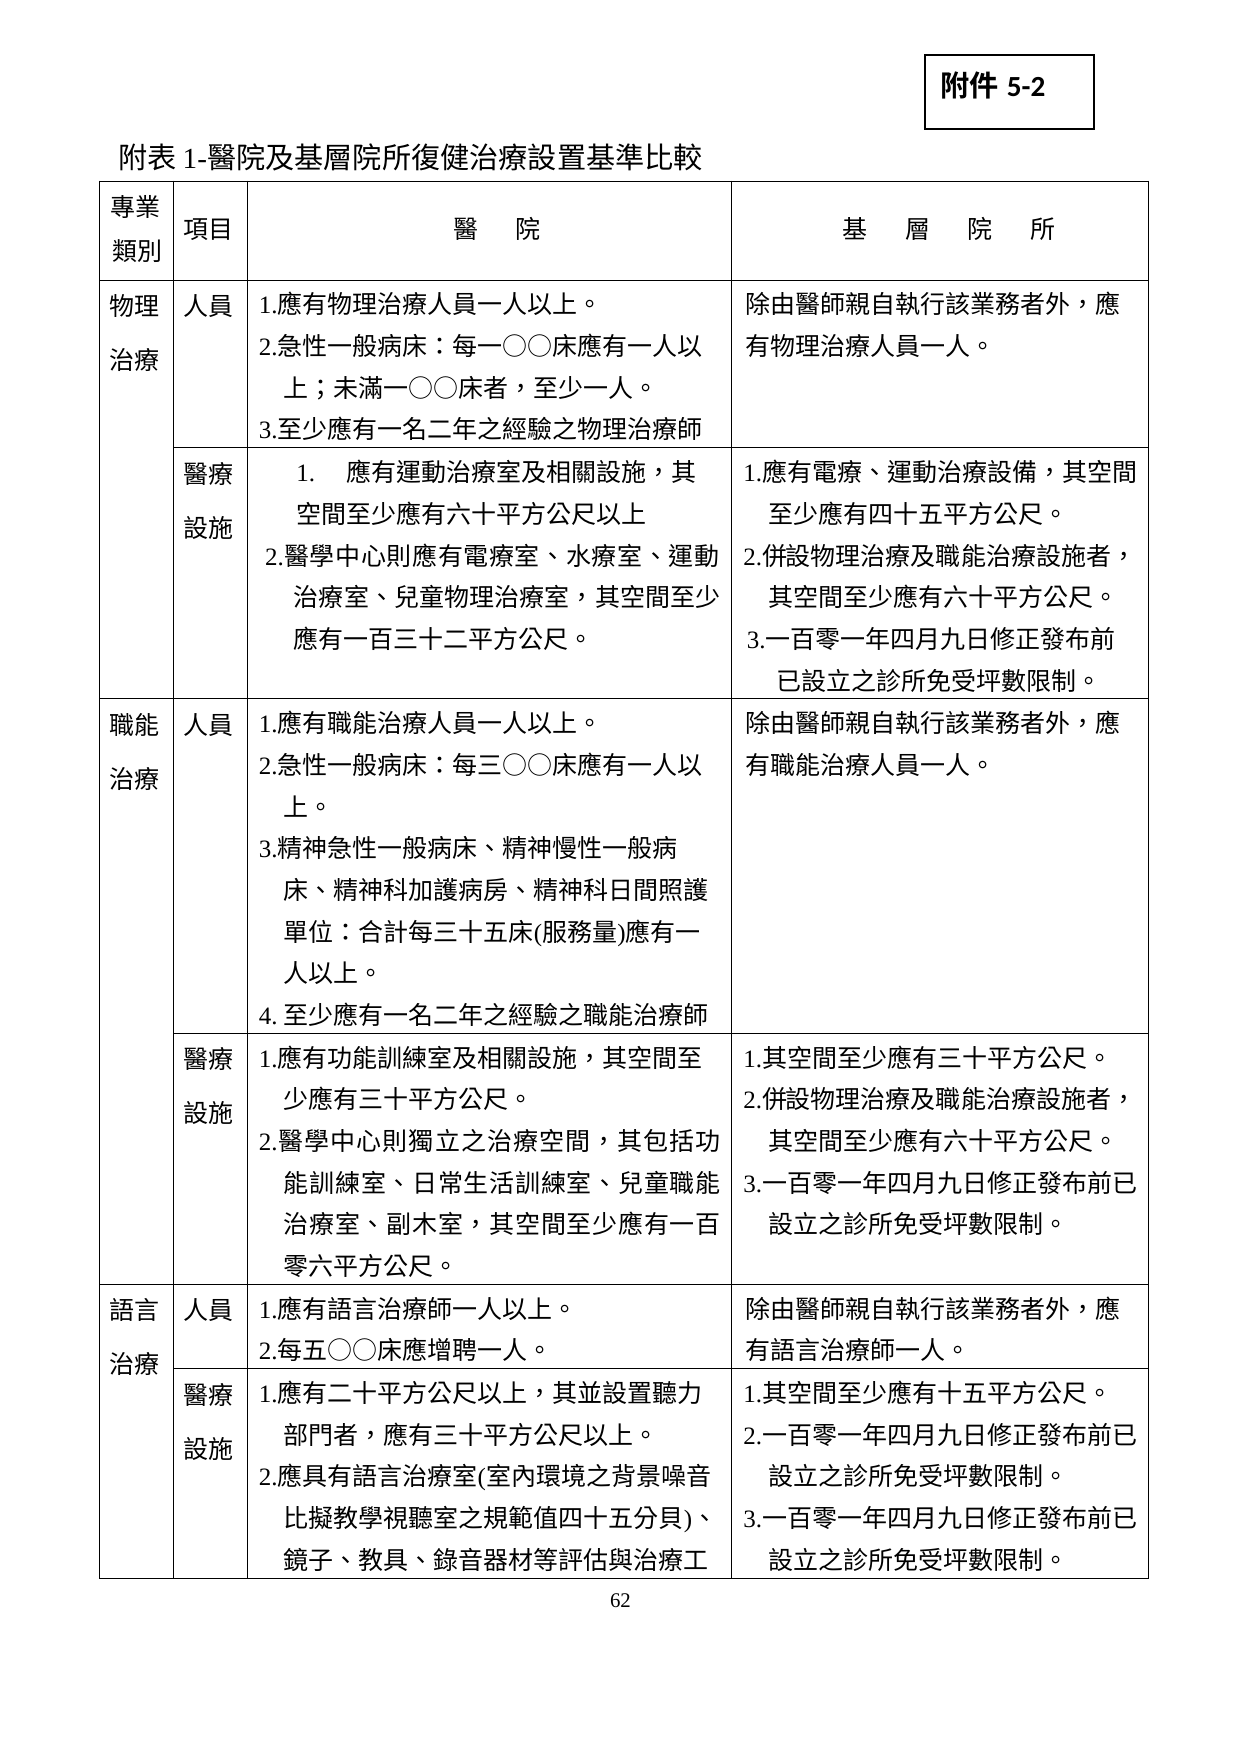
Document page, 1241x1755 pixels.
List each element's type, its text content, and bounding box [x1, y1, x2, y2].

table_cell 人員 [174, 1285, 247, 1368]
table_header 基 層 院 所 [732, 182, 1148, 279]
table_cell 醫療 設施 [174, 448, 247, 698]
table_header 項目 [174, 182, 247, 279]
table_cell 除由醫師親自執行該業務者外，應有語言治療師一人。 [732, 1285, 1148, 1368]
table_cell 語言 治療 [100, 1285, 173, 1577]
table_cell 醫療 設施 [174, 1034, 247, 1284]
table_cell 1.其空間至少應有十五平方公尺。 2.一百零一年四月九日修正發布前已設立之診所免受坪數限制。 3.一百零一年四月九日修正發布前已設立之診所免受坪數限制。 [732, 1369, 1148, 1577]
table_cell 1.應有語言治療師一人以上。 2.每五○○床應增聘一人。 [248, 1285, 731, 1368]
table_cell 人員 [174, 281, 247, 447]
table_cell 除由醫師親自執行該業務者外，應有物理治療人員一人。 [732, 281, 1148, 447]
table_cell 1.其空間至少應有三十平方公尺。 2.併設物理治療及職能治療設施者，其空間至少應有六十平方公尺。 3.一百零一年四月九日修正發布前已設立之診所免受坪數限制。 [732, 1034, 1148, 1284]
table_cell 職能 治療 [100, 699, 173, 1284]
table_cell 1.應有功能訓練室及相關設施，其空間至少應有三十平方公尺。 2.醫學中心則獨立之治療空間，其包括功能訓練室、日常生活訓練室、兒童職能治療室、副木室，其空間至少應有一百零六平方公尺。 [248, 1034, 731, 1284]
table_cell 1.應有電療、運動治療設備，其空間至少應有四十五平方公尺。 2.併設物理治療及職能治療設施者，其空間至少應有六十平方公尺。 3.一百零一年四月九日修正發布前已設立之診所免受坪數限制。 [732, 448, 1148, 698]
table_cell 應有運動治療室及相關設施，其空間至少應有六十平方公尺以上 2.醫學中心則應有電療室、水療室、運動治療室、兒童物理治療室，其空間至少應有一百三十二平方公尺。 [248, 448, 731, 698]
table_cell 1.應有二十平方公尺以上，其並設置聽力部門者，應有三十平方公尺以上。 2.應具有語言治療室(室內環境之背景噪音比擬教學視聽室之規範值四十五分貝)、鏡子、教具、錄音器材等評估與治療工 [248, 1369, 731, 1577]
text 附表1-醫院及基層院所復健治療設置基準比較 [118, 118, 1122, 181]
table_cell 醫療 設施 [174, 1369, 247, 1577]
table_header 專業類別 [100, 182, 173, 279]
table_cell 物理 治療 [100, 281, 173, 698]
table_cell 1.應有職能治療人員一人以上。 2.急性一般病床：每三○○床應有一人以上。 3.精神急性一般病床、精神慢性一般病床、精神科加護病房、精神科日間照護單位：合計每三十五床(服務量)應有一人以上。 4. 至少應有一名二年之經驗之職能治療師 [248, 699, 731, 1033]
table_cell 1.應有物理治療人員一人以上。 2.急性一般病床：每一○○床應有一人以上；未滿一○○床者，至少一人。 3.至少應有一名二年之經驗之物理治療師 [248, 281, 731, 447]
table_cell 除由醫師親自執行該業務者外，應有職能治療人員一人。 [732, 699, 1148, 1033]
table_header 醫 院 [248, 182, 731, 279]
table_cell 人員 [174, 699, 247, 1033]
